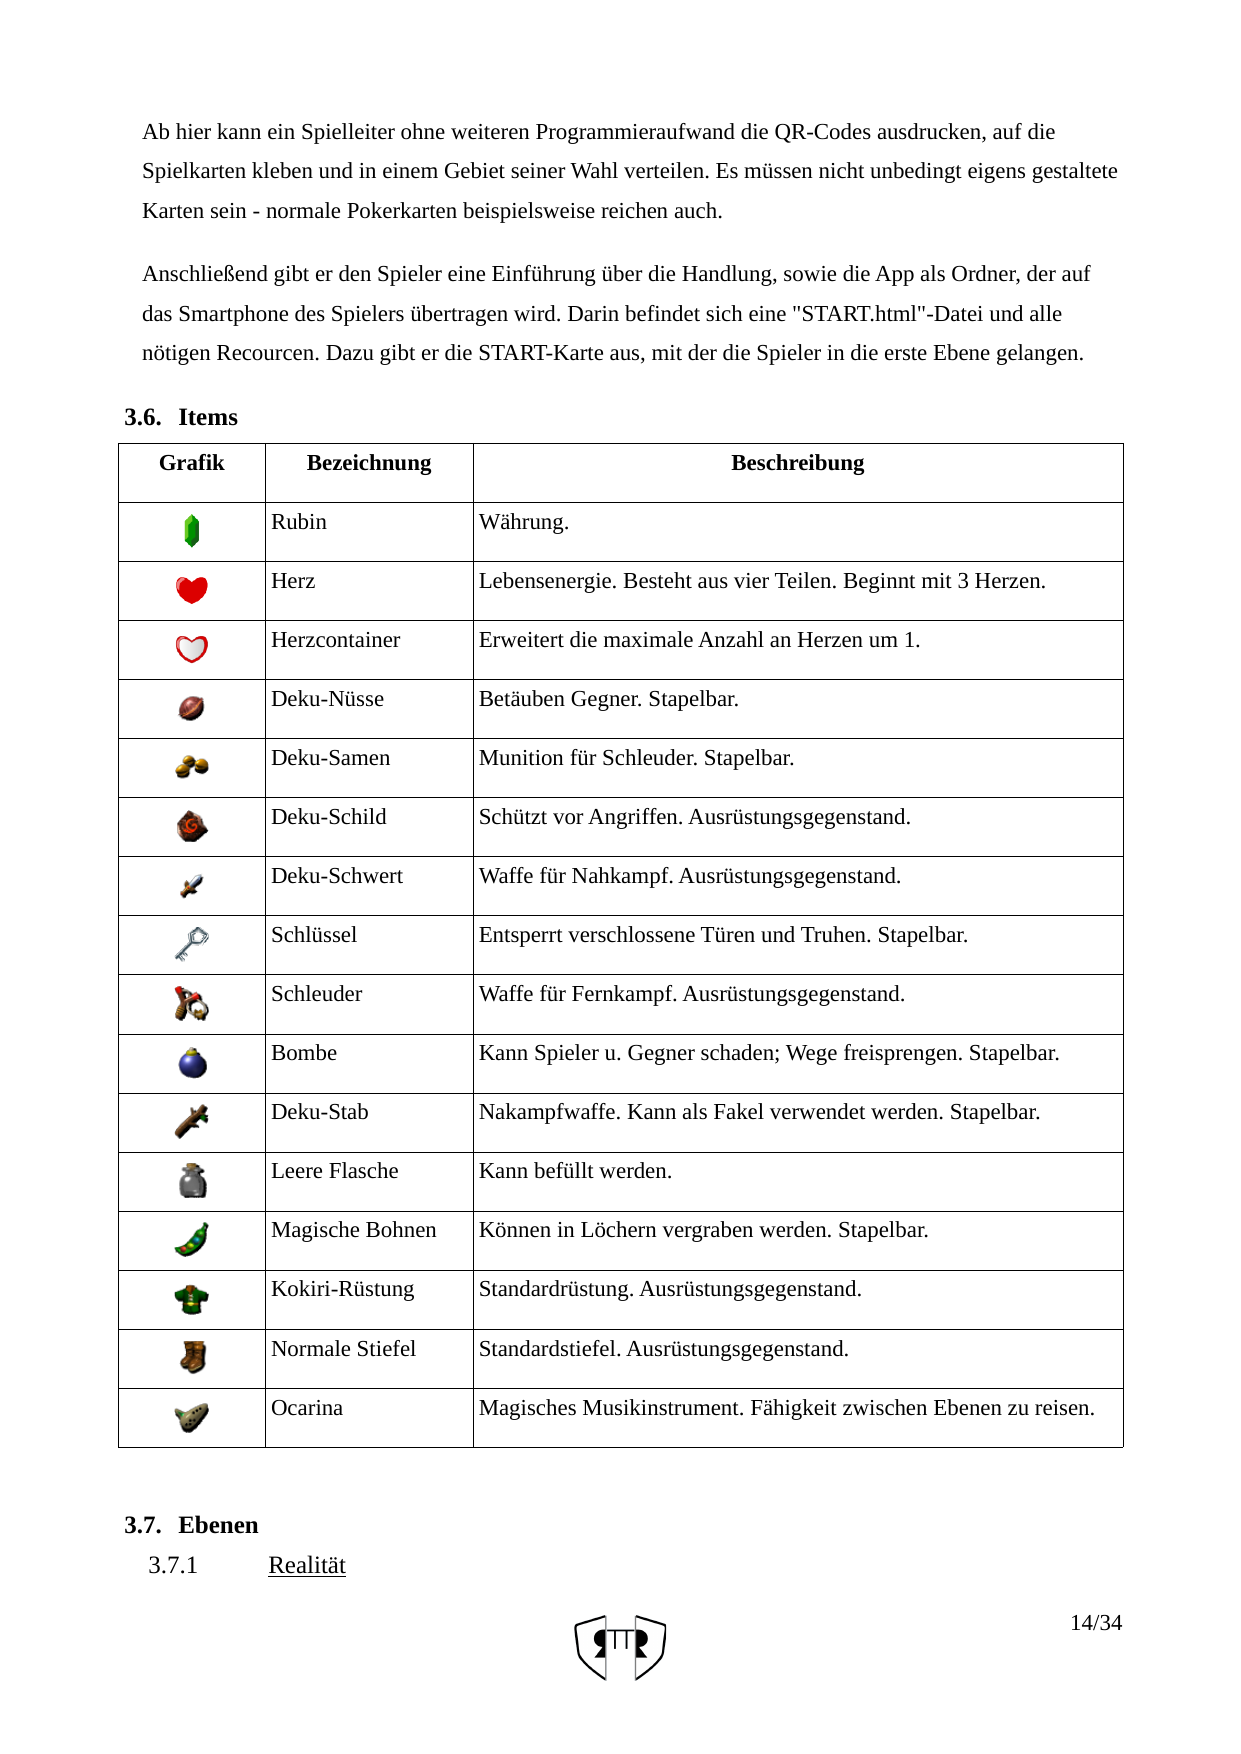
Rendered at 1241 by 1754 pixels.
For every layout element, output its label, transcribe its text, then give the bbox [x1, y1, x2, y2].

table_cell Munition für Schleuder. Stapelbar. [474, 739, 1123, 797]
text Ab hier kann ein Spielleiter ohne weiteren Programmieraufwand die QR-Codes ausdrucken, auf die Spielkarten kleben und in einem Gebiet seiner Wahl verteilen. Es müssen nicht unbedingt eigens gestaltete Karten sein - normale Pokerkarten beispielsweise reichen auch. [142, 118, 1122, 223]
subtitle Items [124, 402, 1122, 431]
table_cell Betäuben Gegner. Stapelbar. [474, 680, 1123, 738]
picture [174, 1045, 209, 1080]
text Anschließend gibt er den Spieler eine Einführung über die Handlung, sowie die App als Ordner, der auf das Smartphone des Spielers übertragen wird. Darin befindet sich eine "START.html"-Datei und alle nötigen Recourcen. Dazu gibt er die START-Karte aus, mit der die Spieler in die erste Ebene gelangen. [142, 260, 1122, 366]
table_header Beschreibung [474, 444, 1123, 502]
table_cell Schlüssel [266, 916, 473, 974]
table_cell Waffe für Nahkampf. Ausrüstungsgegenstand. [474, 857, 1123, 915]
picture [174, 1222, 209, 1257]
table_cell Schleuder [266, 975, 473, 1033]
table_cell Deku-Schwert [266, 857, 473, 915]
picture [174, 513, 209, 548]
table_cell Normale Stiefel [266, 1330, 473, 1388]
table_cell Herz [266, 562, 473, 620]
table_cell Kann befüllt werden. [474, 1153, 1123, 1211]
table_cell Deku-Stab [266, 1094, 473, 1152]
table_cell Schützt vor Angriffen. Ausrüstungsgegenstand. [474, 798, 1123, 856]
picture [174, 1163, 209, 1198]
picture [174, 927, 209, 962]
table_cell Nakampfwaffe. Kann als Fakel verwendet werden. Stapelbar. [474, 1094, 1123, 1152]
table_cell [119, 503, 265, 561]
picture [174, 986, 209, 1021]
table_cell Deku-Schild [266, 798, 473, 856]
picture [574, 1615, 667, 1681]
table_cell Währung. [474, 503, 1123, 561]
table_cell [119, 1035, 265, 1092]
table_header Grafik [119, 444, 265, 502]
table_cell [119, 1153, 265, 1211]
table_cell Magische Bohnen [266, 1212, 473, 1270]
table_cell [119, 621, 265, 679]
picture [174, 868, 209, 902]
picture [174, 1340, 209, 1375]
table_cell Kokiri-Rüstung [266, 1271, 473, 1329]
table_cell Standardstiefel. Ausrüstungsgegenstand. [474, 1330, 1123, 1388]
table_cell [119, 1389, 265, 1447]
table_cell Kann Spieler u. Gegner schaden; Wege freisprengen. Stapelbar. [474, 1035, 1123, 1092]
table_cell Ocarina [266, 1389, 473, 1447]
table_cell [119, 739, 265, 797]
picture [174, 631, 209, 666]
table_cell Magisches Musikinstrument. Fähigkeit zwischen Ebenen zu reisen. [474, 1389, 1123, 1447]
picture [174, 1399, 209, 1434]
table_cell [119, 680, 265, 738]
table_cell Leere Flasche [266, 1153, 473, 1211]
picture [174, 1281, 209, 1316]
table_cell [119, 1094, 265, 1152]
table_cell [119, 1212, 265, 1270]
table_cell Entsperrt verschlossene Türen und Truhen. Stapelbar. [474, 916, 1123, 974]
table_header Bezeichnung [266, 444, 473, 502]
table_cell Erweitert die maximale Anzahl an Herzen um 1. [474, 621, 1123, 679]
table_cell Herzcontainer [266, 621, 473, 679]
table_cell [119, 857, 265, 915]
table_cell Können in Löchern vergraben werden. Stapelbar. [474, 1212, 1123, 1270]
table_cell Waffe für Fernkampf. Ausrüstungsgegenstand. [474, 975, 1123, 1033]
table_cell [119, 798, 265, 856]
table_cell Standardrüstung. Ausrüstungsgegenstand. [474, 1271, 1123, 1329]
table_cell [119, 916, 265, 974]
table_cell Deku-Samen [266, 739, 473, 797]
picture [174, 808, 209, 843]
table_cell [119, 975, 265, 1033]
picture [174, 1104, 209, 1139]
table_cell Bombe [266, 1035, 473, 1092]
picture [174, 750, 209, 784]
subtitle Ebenen [124, 1510, 1122, 1539]
picture [174, 690, 209, 725]
subtitle Realität [142, 1551, 1122, 1579]
table_cell [119, 562, 265, 620]
table_cell [119, 1271, 265, 1329]
table_cell Rubin [266, 503, 473, 561]
table_cell Deku-Nüsse [266, 680, 473, 738]
table_cell Lebensenergie. Besteht aus vier Teilen. Beginnt mit 3 Herzen. [474, 562, 1123, 620]
picture [174, 572, 209, 607]
table_cell [119, 1330, 265, 1388]
